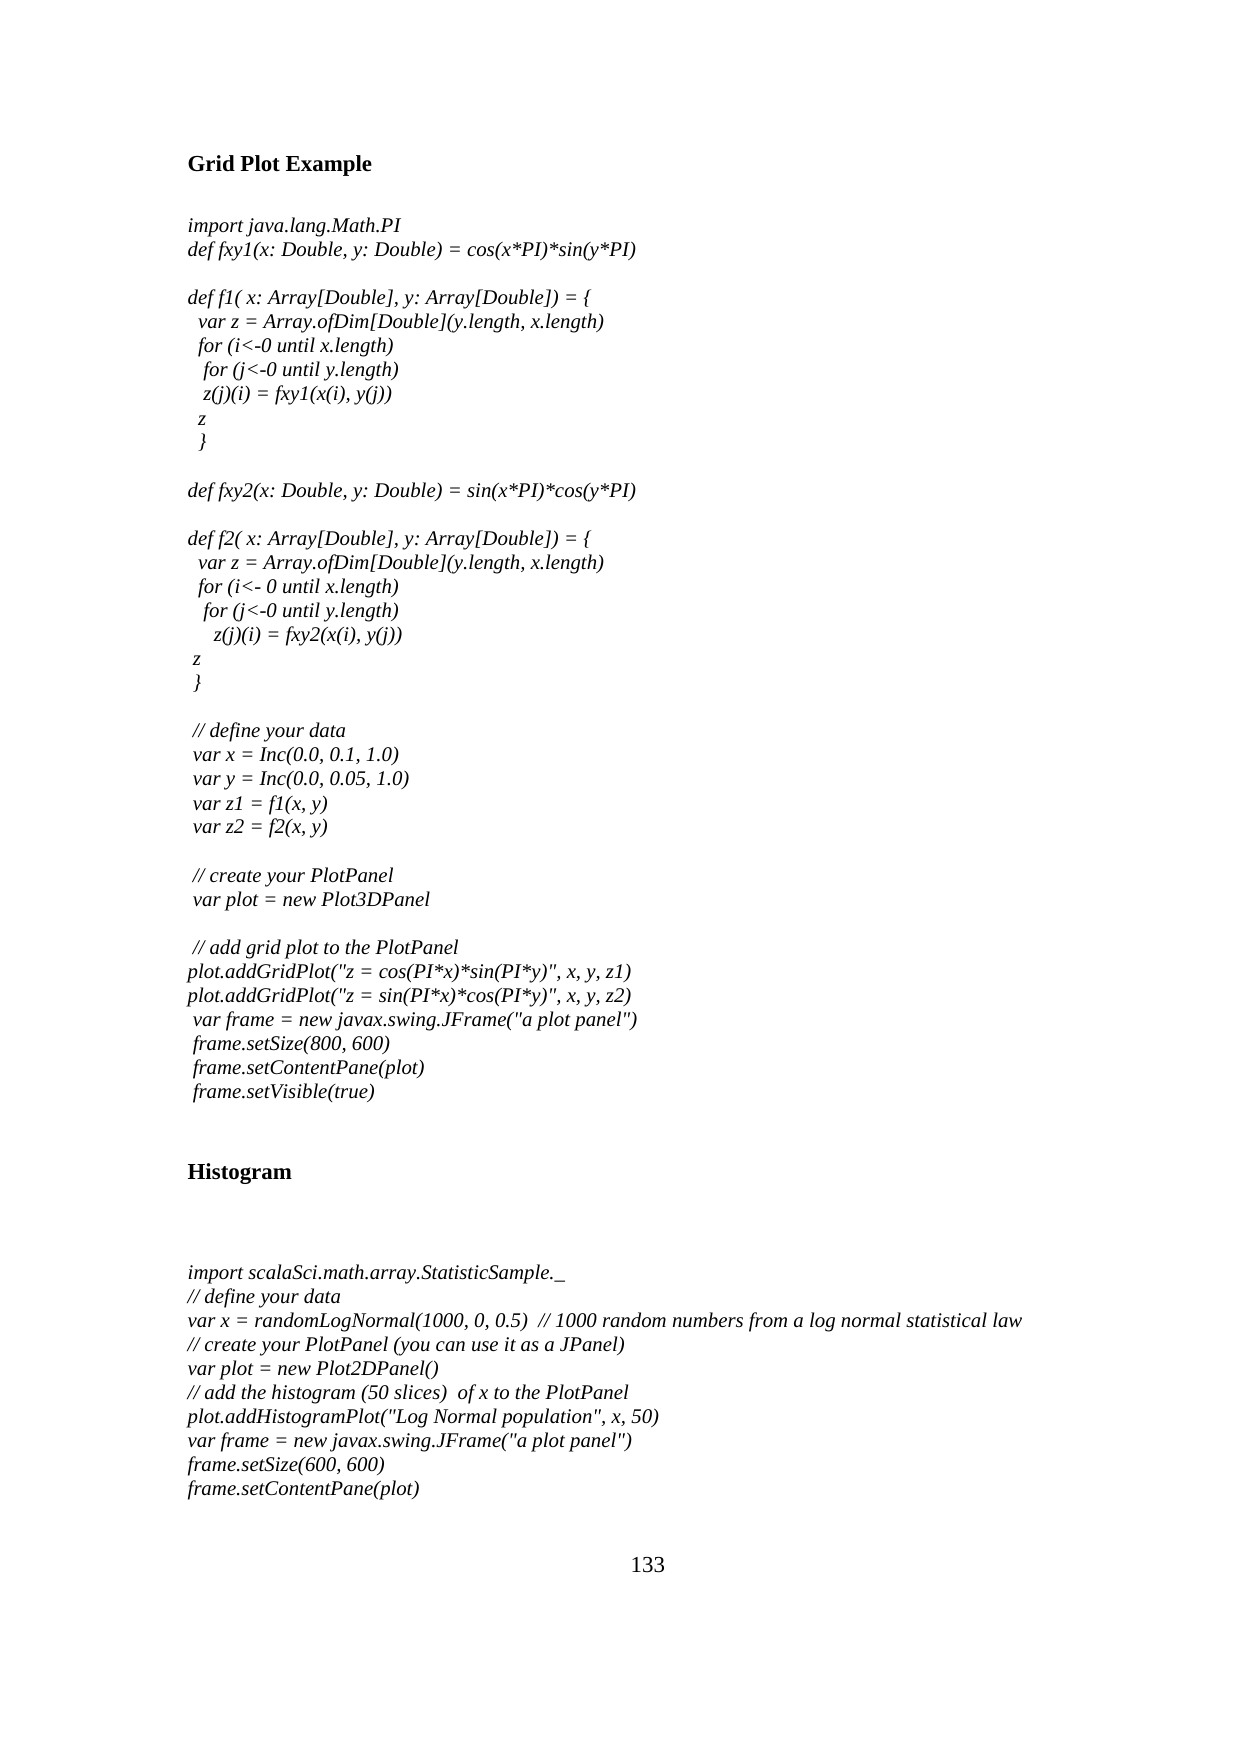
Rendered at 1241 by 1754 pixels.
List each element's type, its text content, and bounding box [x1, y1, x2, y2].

text def fxy1(x: Double, y: Double) = cos(x*PI)*sin(y*PI) [187, 237, 1108, 261]
text frame.setSize(800, 600) [187, 1031, 1108, 1055]
text def fxy2(x: Double, y: Double) = sin(x*PI)*cos(y*PI) [187, 478, 1108, 502]
subtitle Histogram [187, 1158, 1108, 1184]
text z [187, 646, 1108, 670]
text for (i<- 0 until x.length) [187, 574, 1108, 598]
text plot.addGridPlot("z = cos(PI*x)*sin(PI*y)", x, y, z1) [187, 959, 1108, 983]
text // create your PlotPanel (you can use it as a JPanel) [187, 1332, 1108, 1356]
text plot.addHistogramPlot("Log Normal population", x, 50) [187, 1404, 1108, 1428]
text plot.addGridPlot("z = sin(PI*x)*cos(PI*y)", x, y, z2) [187, 983, 1108, 1007]
text frame.setContentPane(plot) [187, 1055, 1108, 1079]
text import scalaSci.math.array.StatisticSample._ [187, 1260, 1108, 1284]
text for (j<-0 until y.length) [187, 598, 1108, 622]
text var frame = new javax.swing.JFrame("a plot panel") [187, 1007, 1108, 1031]
text z [187, 405, 1108, 429]
text // add the histogram (50 slices) of x to the PlotPanel [187, 1380, 1108, 1404]
text var x = randomLogNormal(1000, 0, 0.5) // 1000 random numbers from a log normal statistical law [187, 1308, 1108, 1332]
text var plot = new Plot2DPanel() [187, 1356, 1108, 1380]
text z(j)(i) = fxy2(x(i), y(j)) [187, 622, 1108, 646]
text var z1 = f1(x, y) [187, 790, 1108, 814]
text // define your data [187, 1284, 1108, 1308]
text def f2( x: Array[Double], y: Array[Double]) = { [187, 526, 1108, 550]
text var plot = new Plot3DPanel [187, 887, 1108, 911]
text } [187, 670, 1108, 694]
text for (i<-0 until x.length) [187, 333, 1108, 357]
text var x = Inc(0.0, 0.1, 1.0) [187, 742, 1108, 766]
text var z = Array.ofDim[Double](y.length, x.length) [187, 550, 1108, 574]
text var y = Inc(0.0, 0.05, 1.0) [187, 766, 1108, 790]
text import java.lang.Math.PI [187, 213, 1108, 237]
text def f1( x: Array[Double], y: Array[Double]) = { [187, 285, 1108, 309]
text var z2 = f2(x, y) [187, 814, 1108, 838]
text frame.setContentPane(plot) [187, 1476, 1108, 1500]
text frame.setVisible(true) [187, 1079, 1108, 1103]
text // define your data [187, 718, 1108, 742]
text for (j<-0 until y.length) [187, 357, 1108, 381]
text var z = Array.ofDim[Double](y.length, x.length) [187, 309, 1108, 333]
text z(j)(i) = fxy1(x(i), y(j)) [187, 381, 1108, 405]
text // add grid plot to the PlotPanel [187, 935, 1108, 959]
subtitle Grid Plot Example [187, 150, 1108, 176]
text } [187, 429, 1108, 453]
text // create your PlotPanel [187, 863, 1108, 887]
text frame.setSize(600, 600) [187, 1452, 1108, 1476]
text var frame = new javax.swing.JFrame("a plot panel") [187, 1428, 1108, 1452]
